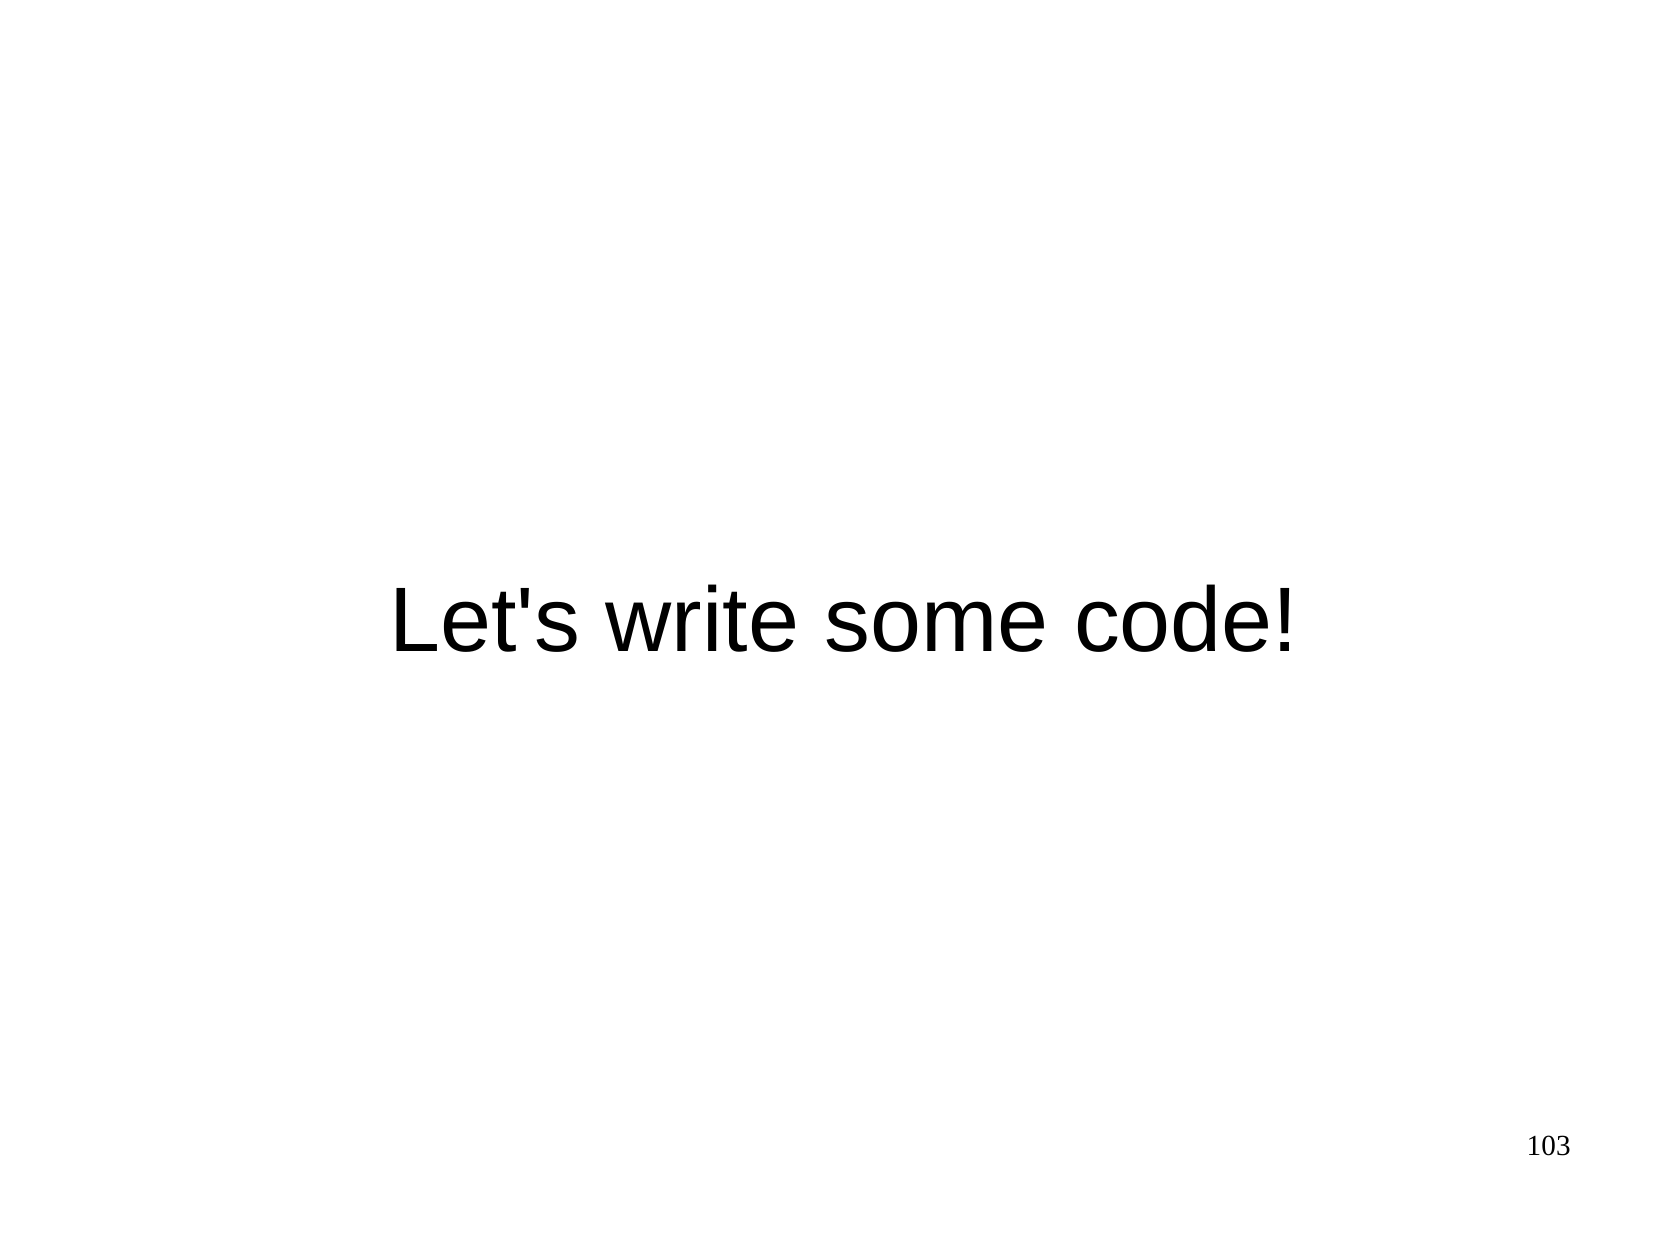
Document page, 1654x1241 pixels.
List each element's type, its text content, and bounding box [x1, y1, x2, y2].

title Let's write some code! [100, 515, 1589, 724]
